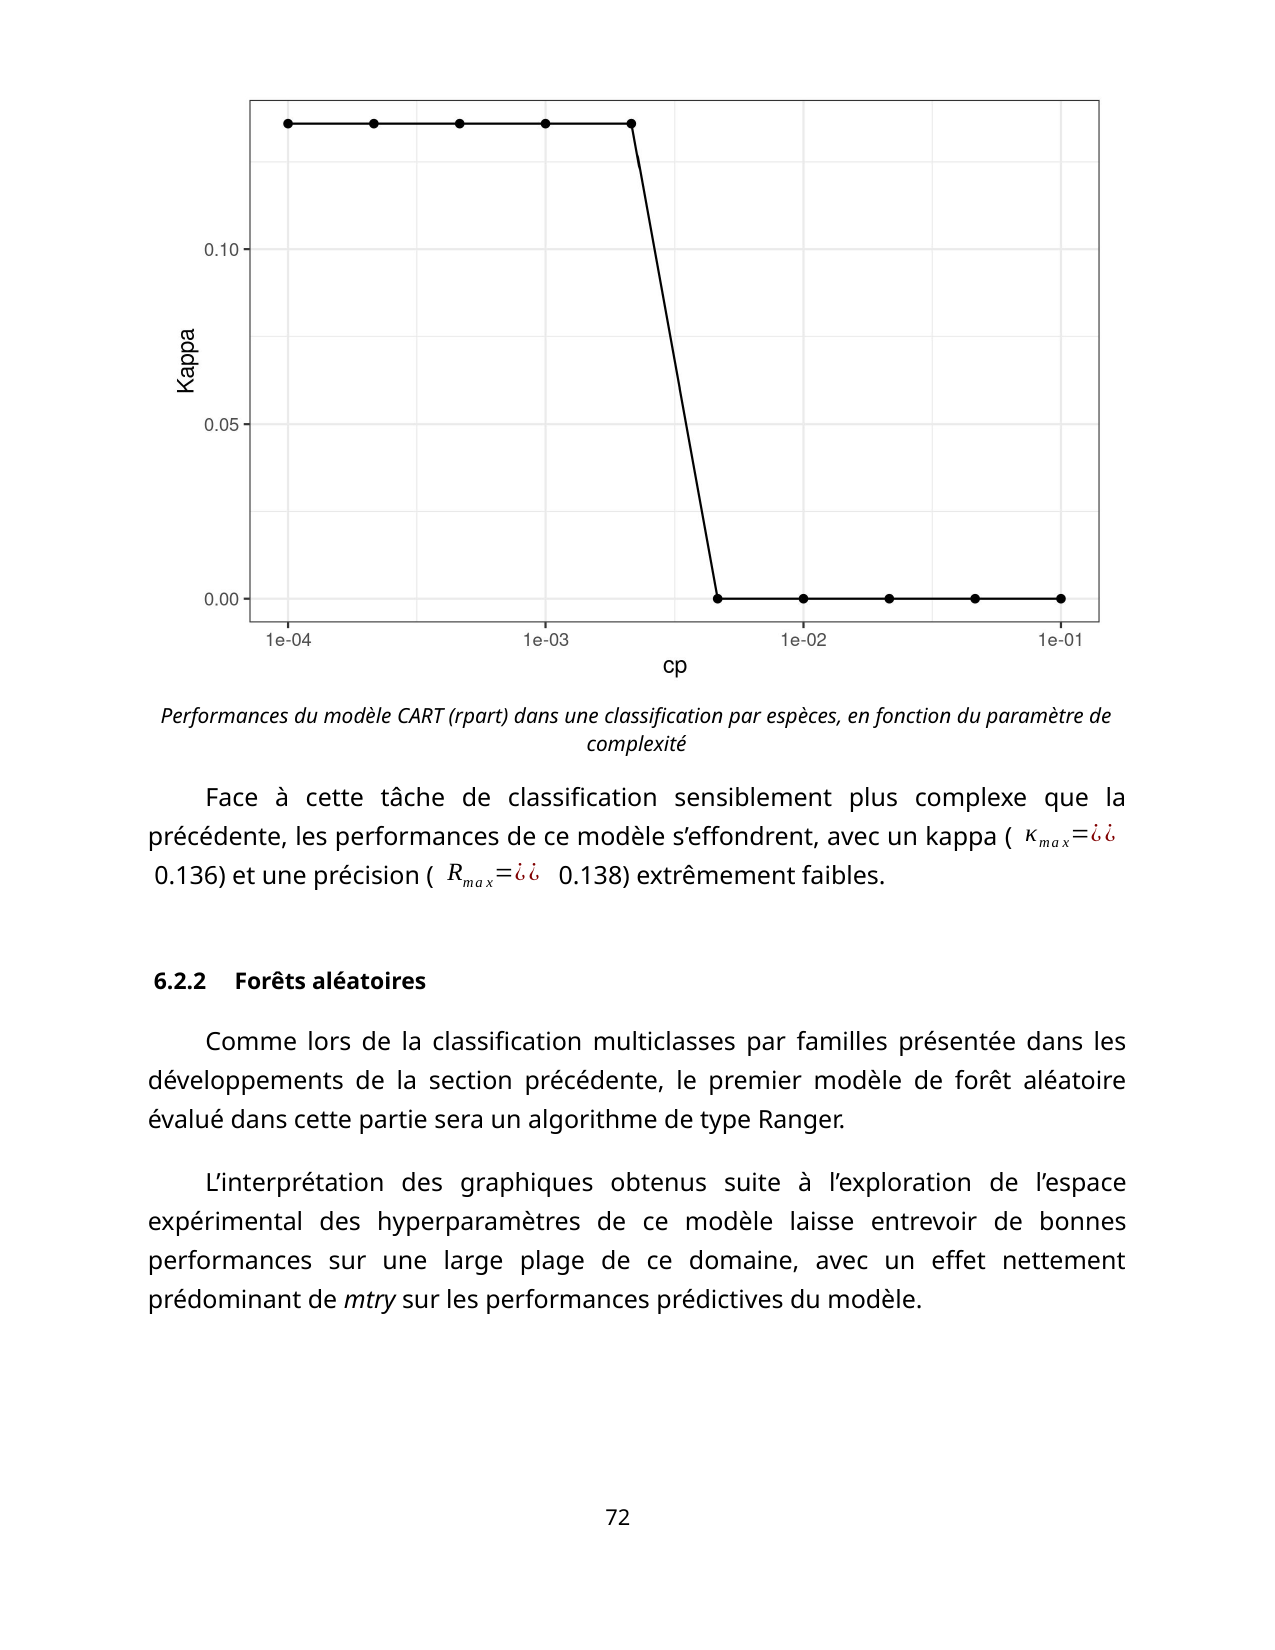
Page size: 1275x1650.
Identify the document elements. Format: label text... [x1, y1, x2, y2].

text Face à cette tâche de classification sensiblement plus complexe que la précédente, les performances de ce modèle s’effondrent, avec un kappa ( 0.136) et une précision ( 0.138) extrêmement faibles. [148, 779, 1127, 892]
subtitle Forêts aléatoires [148, 965, 1127, 996]
text L’interprétation des graphiques obtenus suite à l’exploration de l’espace expérimental des hyperparamètres de ce modèle laisse entrevoir de bonnes performances sur une large plage de ce domaine, avec un effet nettement prédominant de mtry sur les performances prédictives du modèle. [148, 1165, 1127, 1316]
text Comme lors de la classification multiclasses par familles présentée dans les développements de la section précédente, le premier modèle de forêt aléatoire évalué dans cette partie sera un algorithme de type Ranger. [148, 1023, 1127, 1136]
picture [165, 88, 1111, 689]
text Performances du modèle CART (rpart) dans une classification par espèces, en fonction du paramètre de complexité [148, 701, 1127, 758]
